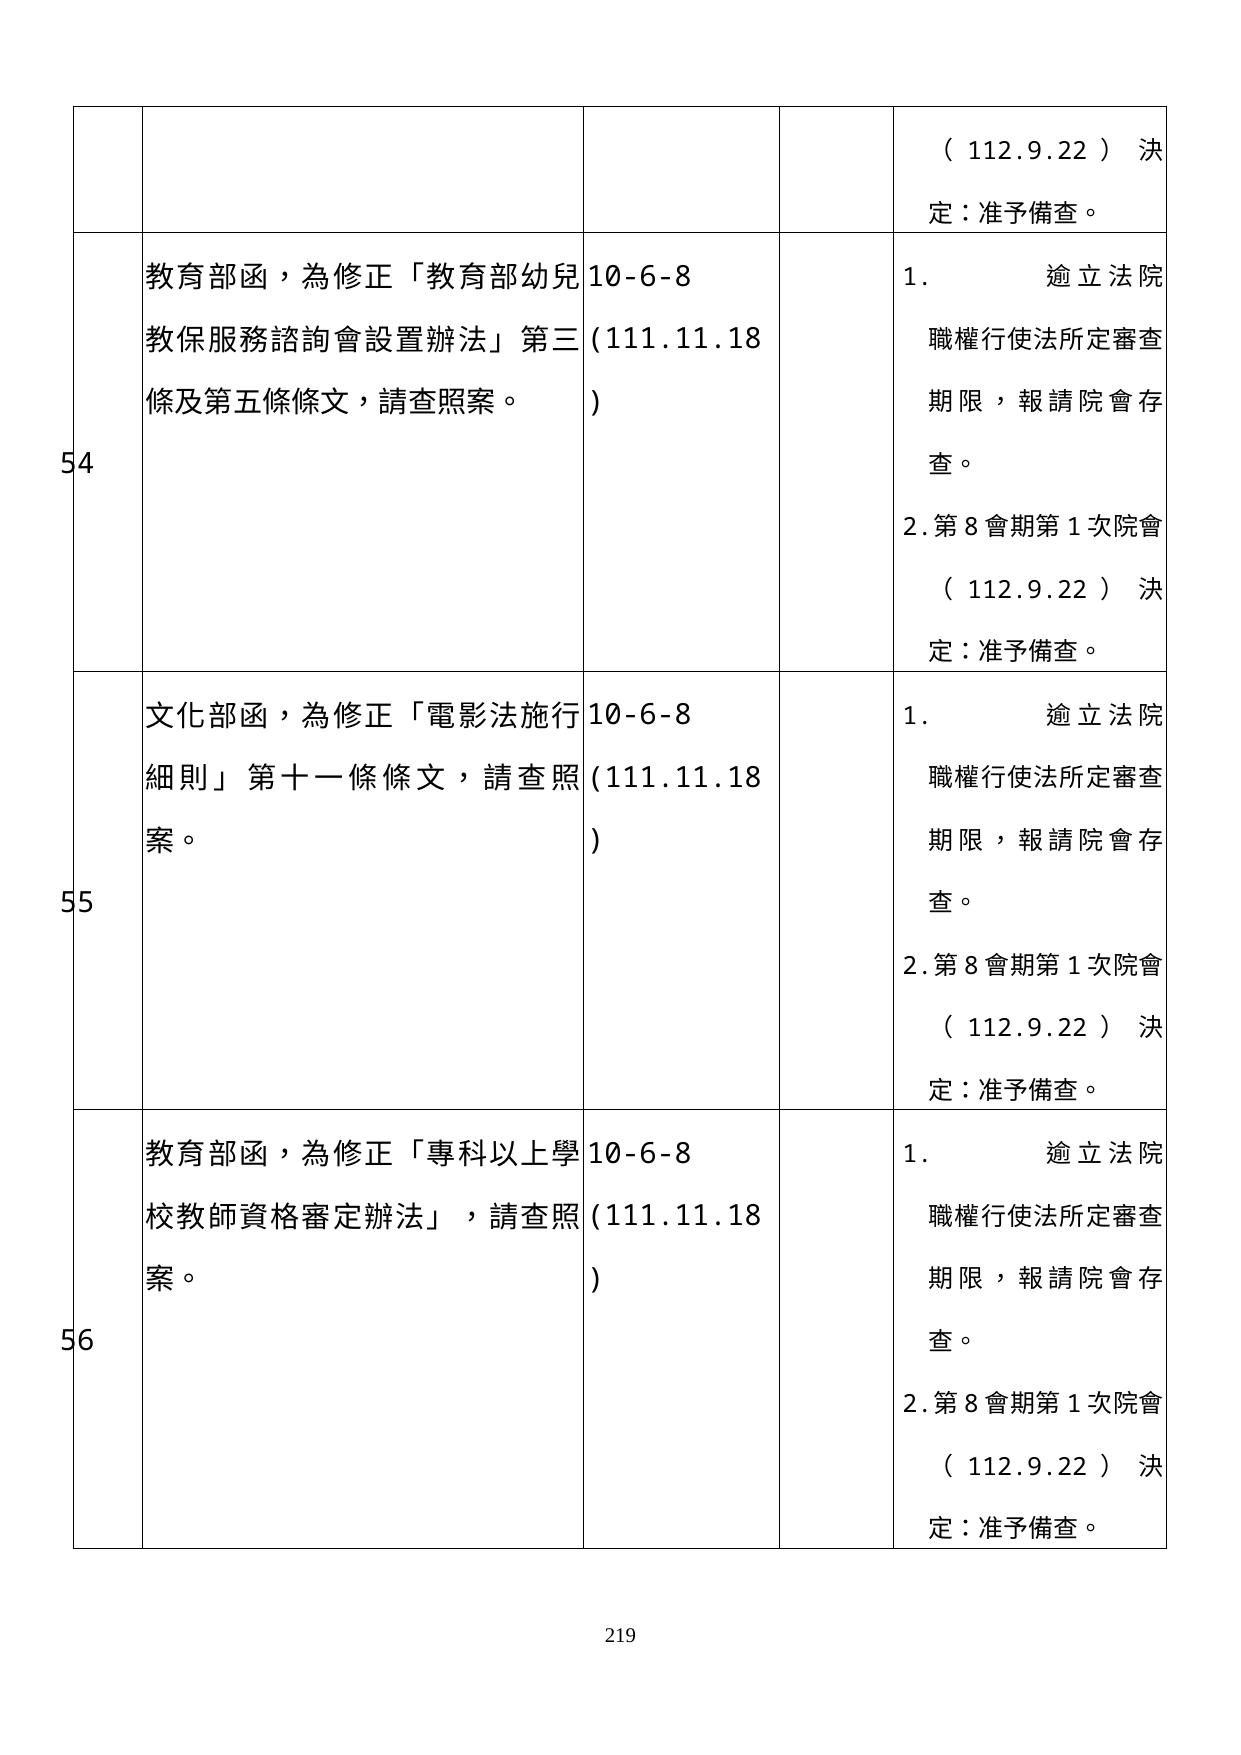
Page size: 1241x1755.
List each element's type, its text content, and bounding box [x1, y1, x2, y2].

table_cell 10-6-8 (111.11.18) [584, 672, 779, 1109]
table_cell 1. 逾立法院職權行使法所定審查期限，報請院會存查。 2.第8會期第1次院會（112.9.22）決定：准予備查。 [894, 1110, 1166, 1548]
table_cell 文化部函，為修正「電影法施行細則」第十一條條文，請查照案。 [143, 672, 583, 1109]
table_cell 1. 逾立法院職權行使法所定審查期限，報請院會存查。 2.第8會期第1次院會（112.9.22）決定：准予備查。 [894, 672, 1166, 1109]
table_cell [780, 672, 893, 1109]
table_cell [74, 1110, 142, 1548]
table_cell [780, 1110, 893, 1548]
table_cell [143, 107, 583, 232]
table_cell [74, 233, 142, 671]
table_cell 1. 逾立法院職權行使法所定審查期限，報請院會存查。 2.第8會期第1次院會（112.9.22）決定：准予備查。 [894, 233, 1166, 671]
table_cell 10-6-8 (111.11.18) [584, 1110, 779, 1548]
table_cell [74, 107, 142, 232]
table_cell [780, 107, 893, 232]
table_cell 教育部函，為修正「教育部幼兒教保服務諮詢會設置辦法」第三條及第五條條文，請查照案。 [143, 233, 583, 671]
table_cell 10-6-8 (111.11.18) [584, 233, 779, 671]
table_cell 教育部函，為修正「專科以上學校教師資格審定辦法」，請查照案。 [143, 1110, 583, 1548]
table_cell [584, 107, 779, 232]
table_cell [780, 233, 893, 671]
table_cell [74, 672, 142, 1109]
table_cell （112.9.22）決定：准予備查。 [894, 107, 1166, 232]
